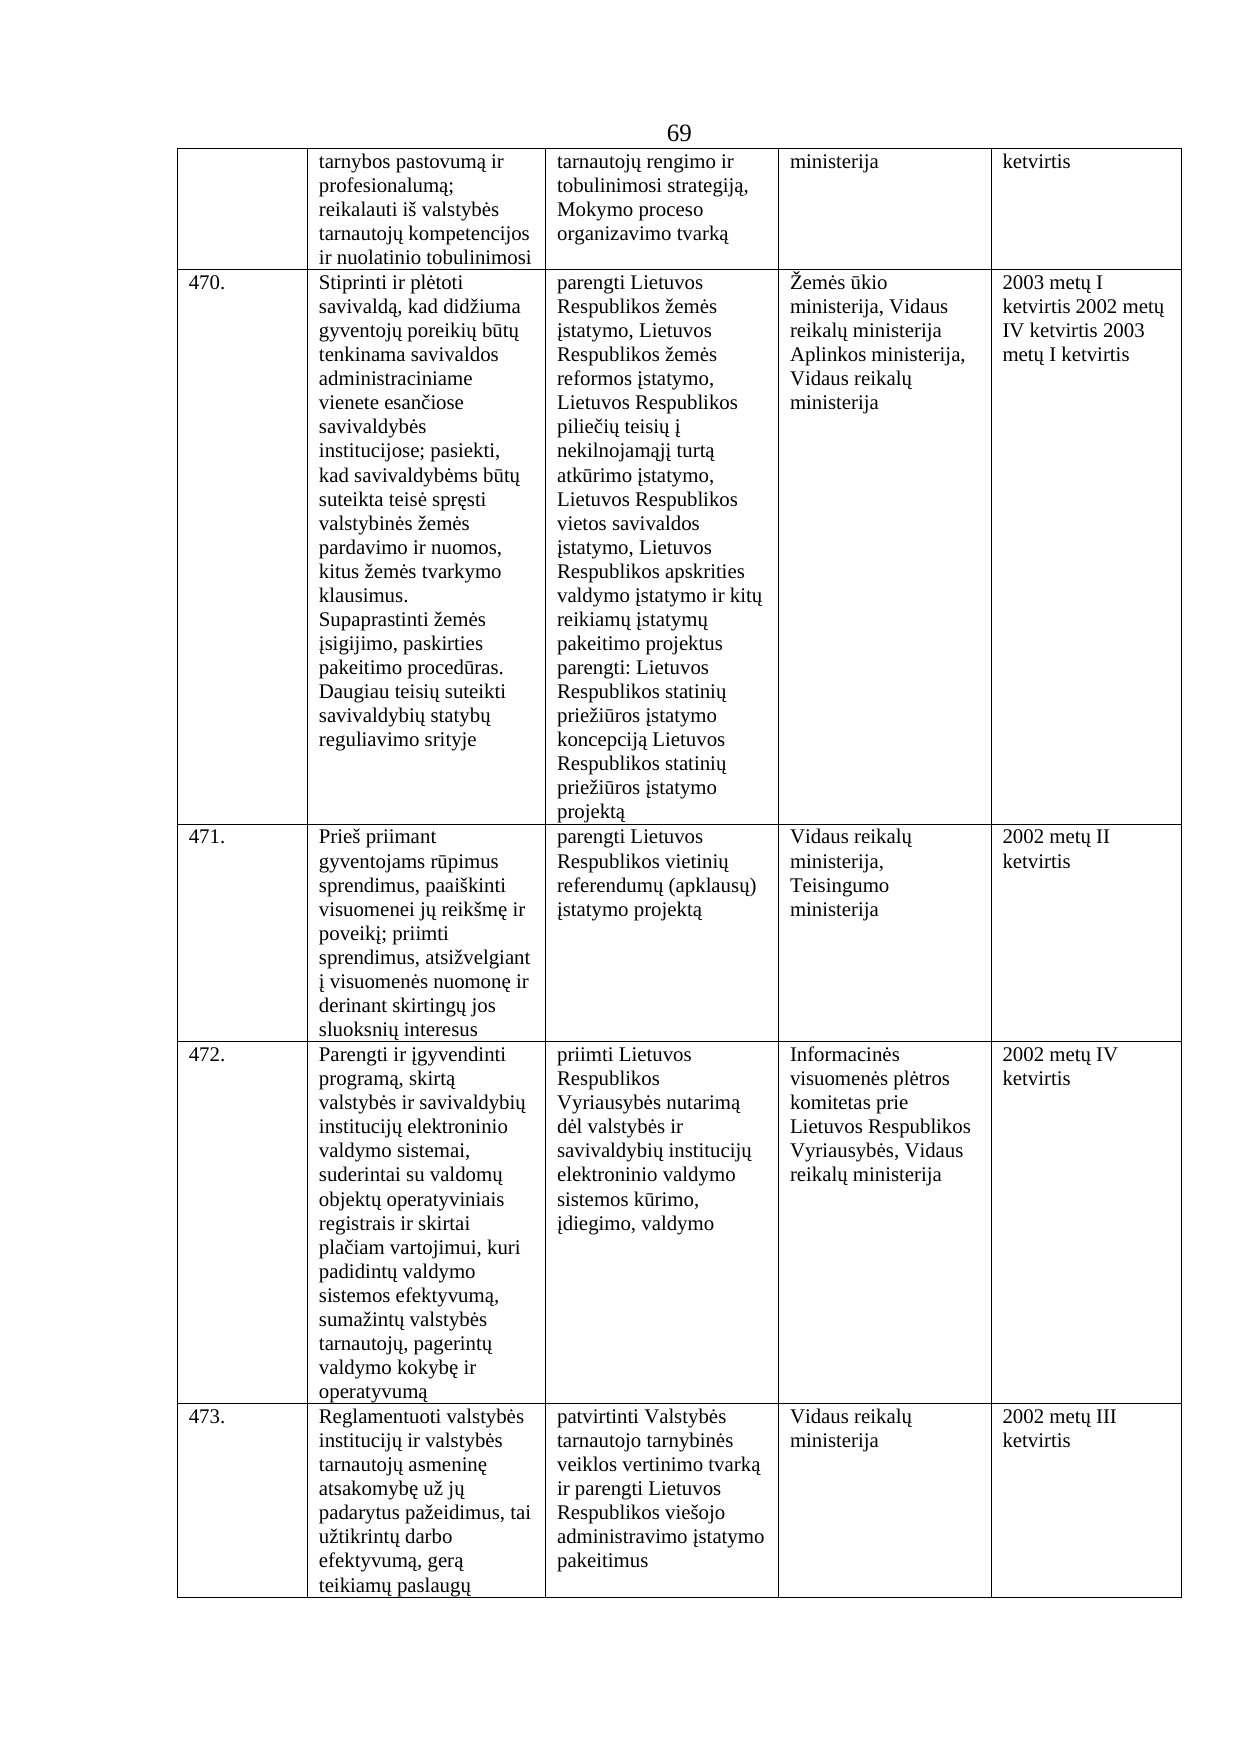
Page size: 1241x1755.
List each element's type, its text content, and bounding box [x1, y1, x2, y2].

table_cell Prieš priimant gyventojams rūpimus sprendimus, paaiškinti visuomenei jų reikšmę ir poveikį; priimti sprendimus, atsižvelgiant į visuomenės nuomonę ir derinant skirtingų jos sluoksnių interesus [308, 825, 545, 1041]
table_cell parengti Lietuvos Respublikos vietinių referendumų (apklausų) įstatymo projektą [546, 825, 778, 1041]
table_cell 471. [178, 825, 307, 1041]
table_cell parengti Lietuvos Respublikos žemės įstatymo, Lietuvos Respublikos žemės reformos įstatymo, Lietuvos Respublikos piliečių teisių į nekilnojamąjį turtą atkūrimo įstatymo, Lietuvos Respublikos vietos savivaldos įstatymo, Lietuvos Respublikos apskrities valdymo įstatymo ir kitų reikiamų įstatymų pakeitimo projektus parengti: Lietuvos Respublikos statinių priežiūros įstatymo koncepciją Lietuvos Respublikos statinių priežiūros įstatymo projektą [546, 270, 778, 823]
table_cell Vidaus reikalų ministerija [779, 1404, 991, 1597]
table_cell 2002 metų III ketvirtis [992, 1404, 1181, 1597]
table_cell 2002 metų IV ketvirtis [992, 1042, 1181, 1403]
table_cell tarnautojų rengimo ir tobulinimosi strategiją, Mokymo proceso organizavimo tvarką [546, 149, 778, 269]
table_cell Reglamentuoti valstybės institucijų ir valstybės tarnautojų asmeninę atsakomybę už jų padarytus pažeidimus, tai užtikrintų darbo efektyvumą, gerą teikiamų paslaugų [308, 1404, 545, 1597]
table_cell 472. [178, 1042, 307, 1403]
table_cell Žemės ūkio ministerija, Vidaus reikalų ministerija Aplinkos ministerija, Vidaus reikalų ministerija [779, 270, 991, 823]
table_cell tarnybos pastovumą ir profesionalumą; reikalauti iš valstybės tarnautojų kompetencijos ir nuolatinio tobulinimosi [308, 149, 545, 269]
table_cell 470. [178, 270, 307, 823]
table_cell Stiprinti ir plėtoti savivaldą, kad didžiuma gyventojų poreikių būtų tenkinama savivaldos administraciniame vienete esančiose savivaldybės institucijose; pasiekti, kad savivaldybėms būtų suteikta teisė spręsti valstybinės žemės pardavimo ir nuomos, kitus žemės tvarkymo klausimus. Supaprastinti žemės įsigijimo, paskirties pakeitimo procedūras. Daugiau teisių suteikti savivaldybių statybų reguliavimo srityje [308, 270, 545, 823]
table_cell patvirtinti Valstybės tarnautojo tarnybinės veiklos vertinimo tvarką ir parengti Lietuvos Respublikos viešojo administravimo įstatymo pakeitimus [546, 1404, 778, 1597]
table_cell priimti Lietuvos Respublikos Vyriausybės nutarimą dėl valstybės ir savivaldybių institucijų elektroninio valdymo sistemos kūrimo, įdiegimo, valdymo [546, 1042, 778, 1403]
table_cell ministerija [779, 149, 991, 269]
table_cell [178, 149, 307, 269]
table_cell 2002 metų II ketvirtis [992, 825, 1181, 1041]
table_cell Informacinės visuomenės plėtros komitetas prie Lietuvos Respublikos Vyriausybės, Vidaus reikalų ministerija [779, 1042, 991, 1403]
table_cell 2003 metų I ketvirtis 2002 metų IV ketvirtis 2003 metų I ketvirtis [992, 270, 1181, 823]
table_cell Parengti ir įgyvendinti programą, skirtą valstybės ir savivaldybių institucijų elektroninio valdymo sistemai, suderintai su valdomų objektų operatyviniais registrais ir skirtai plačiam vartojimui, kuri padidintų valdymo sistemos efektyvumą, sumažintų valstybės tarnautojų, pagerintų valdymo kokybę ir operatyvumą [308, 1042, 545, 1403]
table_cell 473. [178, 1404, 307, 1597]
table_cell Vidaus reikalų ministerija, Teisingumo ministerija [779, 825, 991, 1041]
table_cell ketvirtis [992, 149, 1181, 269]
